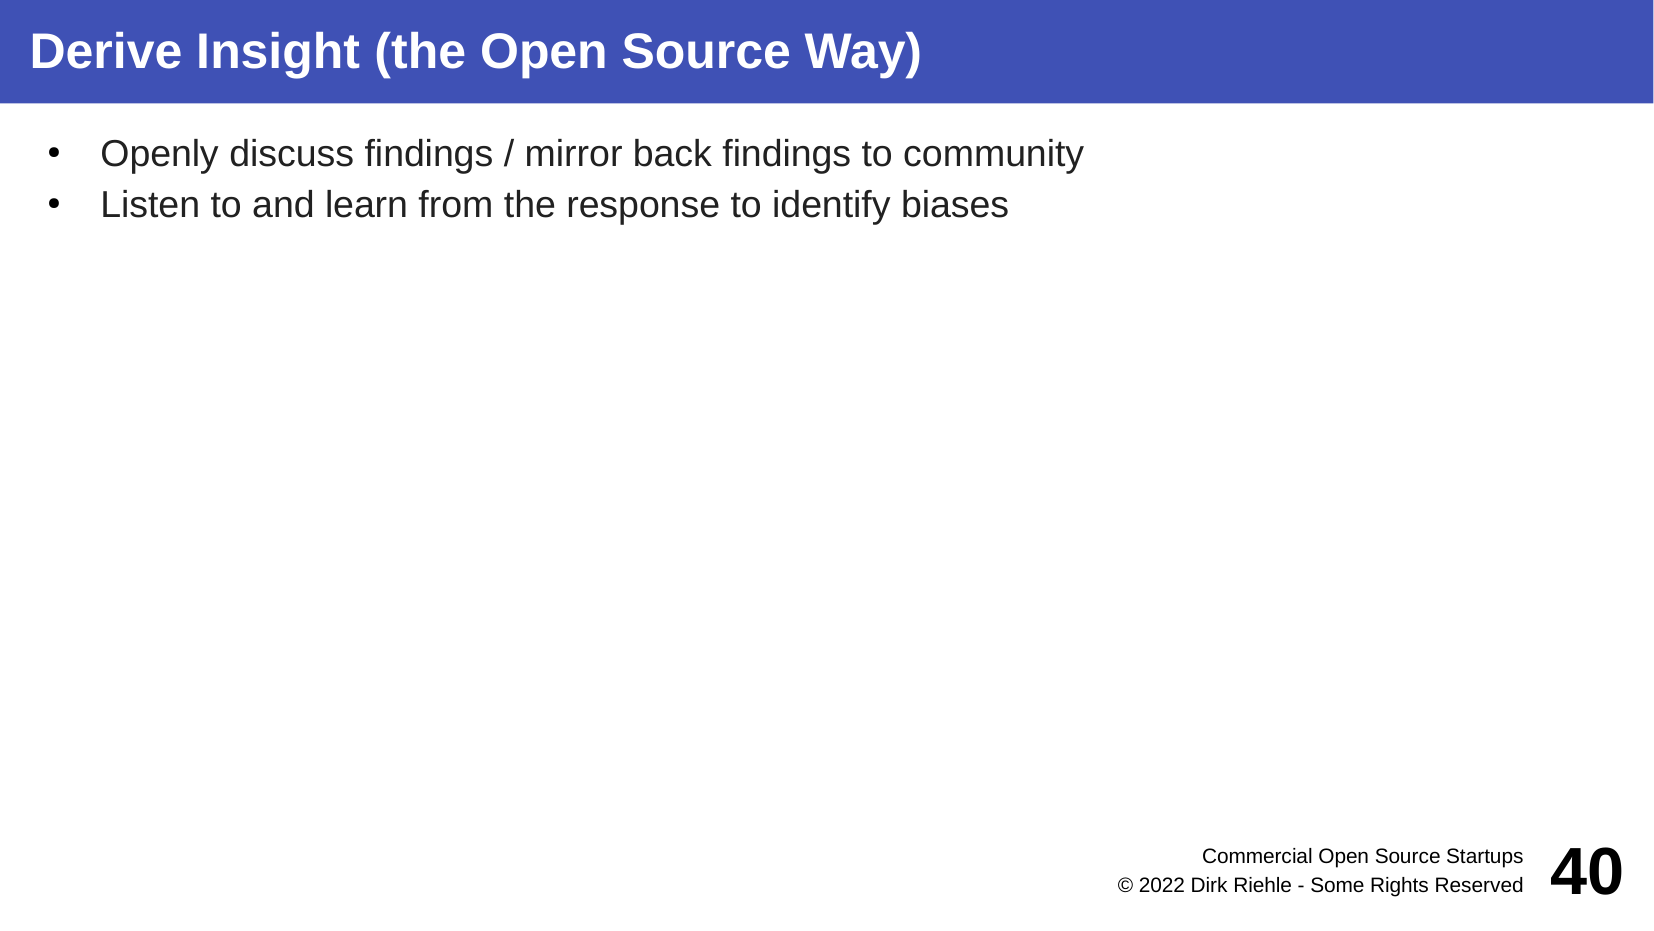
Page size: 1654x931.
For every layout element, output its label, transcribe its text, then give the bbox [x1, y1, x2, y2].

title Derive Insight (the Open Source Way) [0, 0, 1654, 104]
list Openly discuss findings / mirror back findings to community Listen to and learn from the response to identify biases [29, 132, 1625, 813]
